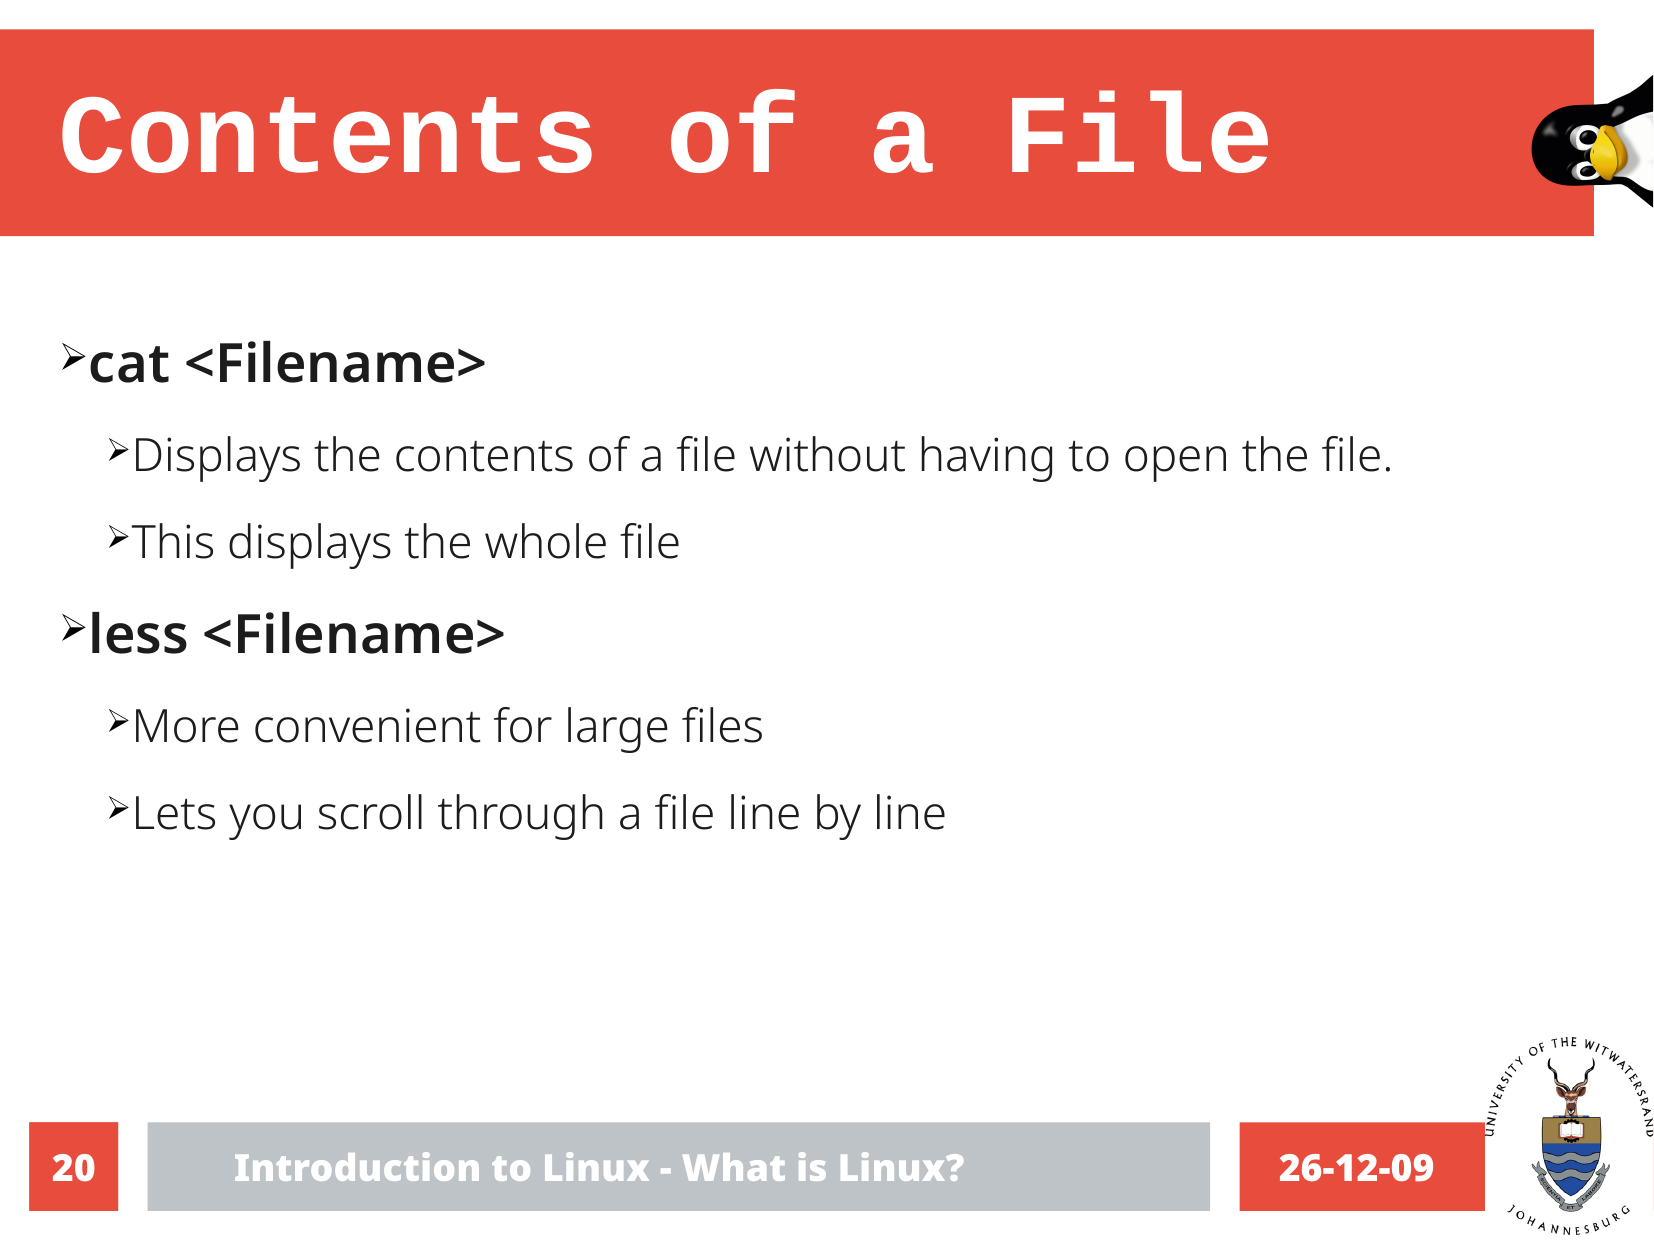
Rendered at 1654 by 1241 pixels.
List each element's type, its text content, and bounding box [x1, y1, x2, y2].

picture [1514, 23, 1654, 276]
picture [1485, 1037, 1654, 1235]
list cat <Filename> Displays the contents of a file without having to open the file. This displays the whole file less <Filename> More convenient for large files Lets you scroll through a file line by line [58, 324, 1565, 1093]
title Contents of a File [58, 59, 1594, 207]
